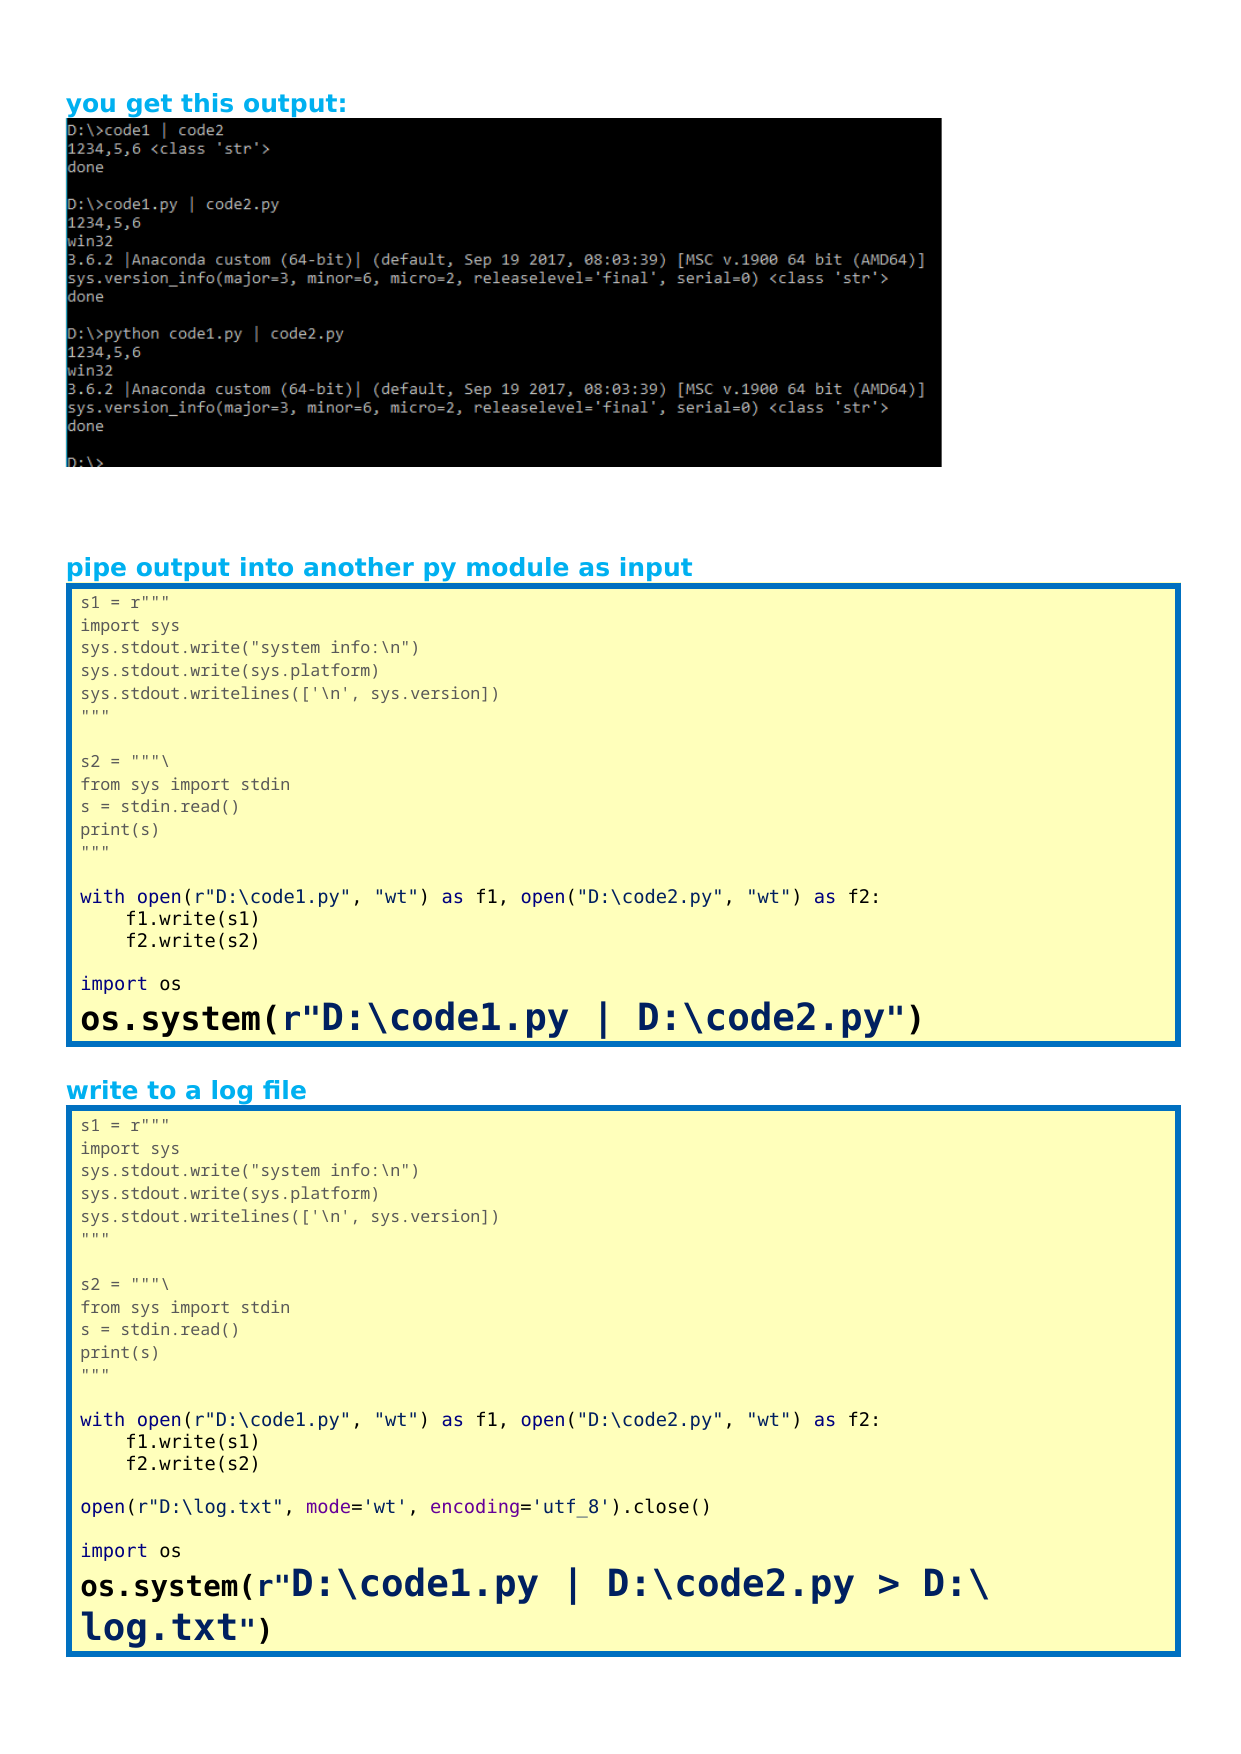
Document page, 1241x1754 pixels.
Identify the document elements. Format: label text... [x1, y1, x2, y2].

text s1 = r""" import sys sys.stdout.write("system info:\n") sys.stdout.write(sys.platform) sys.stdout.writelines(['\n', sys.version]) """ s2 = """\ from sys import stdin s = stdin.read() print(s) """ with open(r"D:\code1.py", "wt") as f1, open("D:\code2.py", "wt") as f2: f1.write(s1) f2.write(s2) import os os.system(r"D:\code1.py | D:\code2.py") [72, 589, 1175, 1041]
text s1 = r""" import sys sys.stdout.write("system info:\n") sys.stdout.write(sys.platform) sys.stdout.writelines(['\n', sys.version]) """ s2 = """\ from sys import stdin s = stdin.read() print(s) """ with open(r"D:\code1.py", "wt") as f1, open("D:\code2.py", "wt") as f2: f1.write(s1) f2.write(s2) open(r"D:\log.txt", mode='wt', encoding='utf_8').close() import os os.system(r"D:\code1.py | D:\code2.py > D:\log.txt") [72, 1111, 1175, 1651]
title write to a log file [66, 1076, 1181, 1105]
title pipe output into another py module as input [66, 553, 1181, 582]
picture [65, 118, 942, 467]
title you get this output: [66, 90, 1181, 119]
